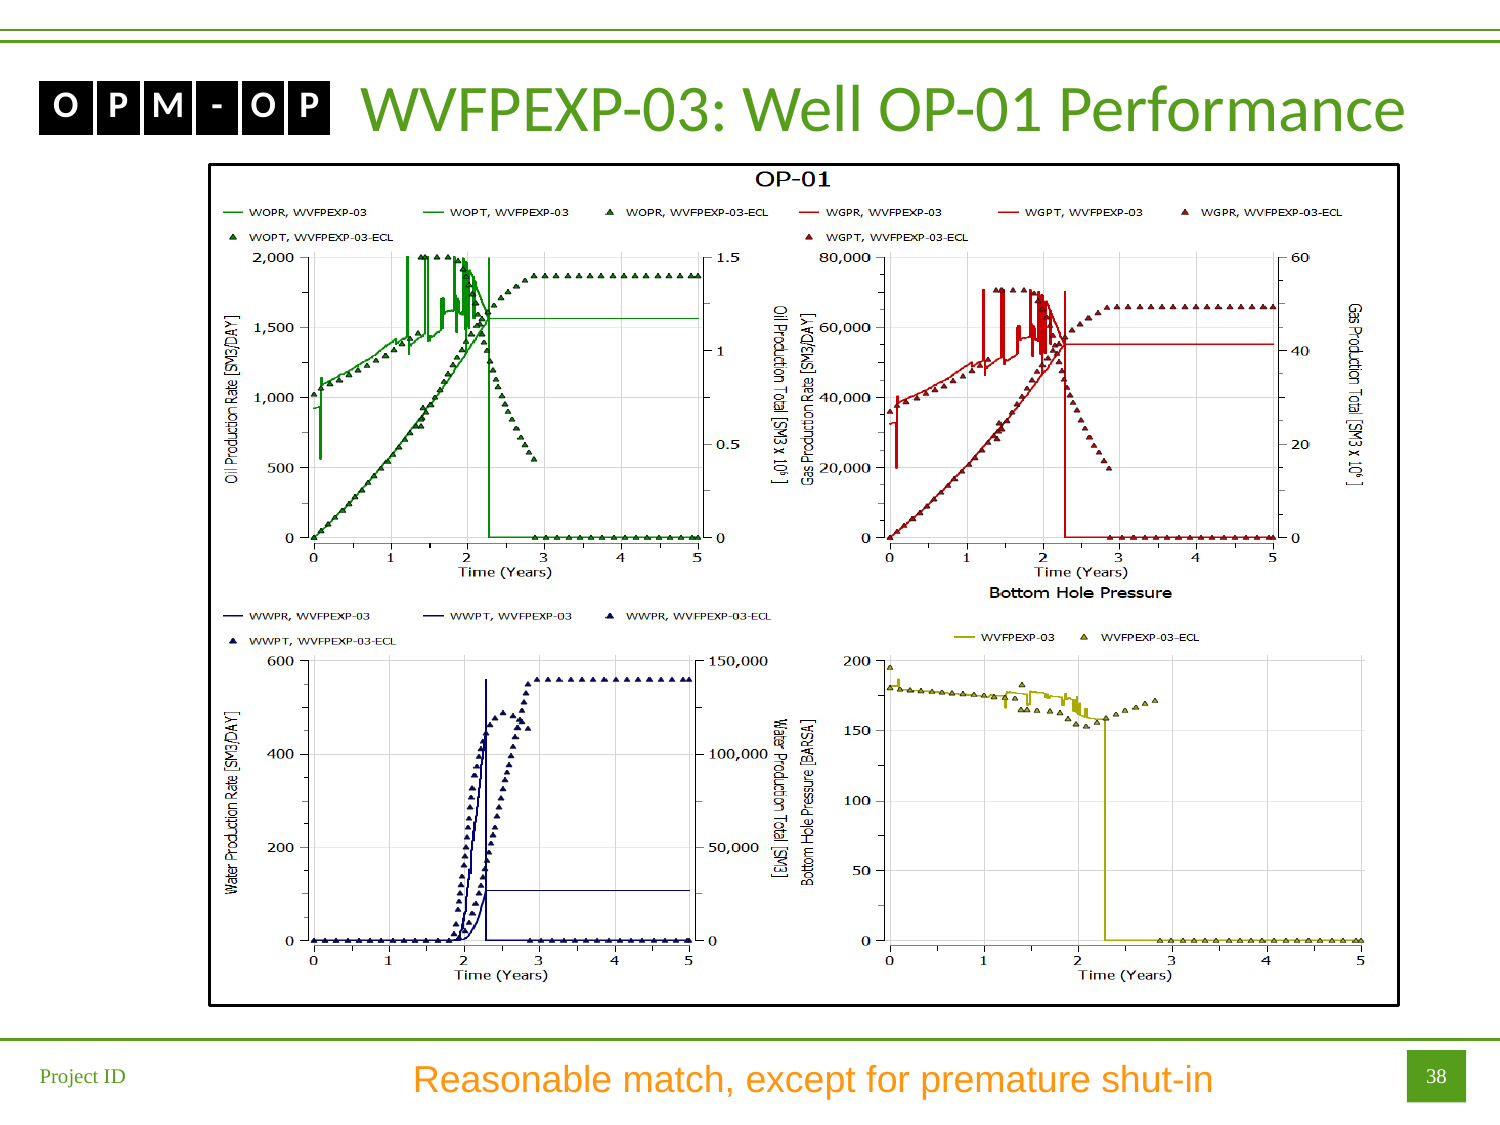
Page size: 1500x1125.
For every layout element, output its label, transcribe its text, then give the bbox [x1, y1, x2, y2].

title WVFPEXP-03: Well OP-01 Performance [360, 77, 1425, 153]
picture [211, 165, 1397, 1004]
text_box Reasonable match, except for premature shut-in [267, 1051, 1359, 1109]
